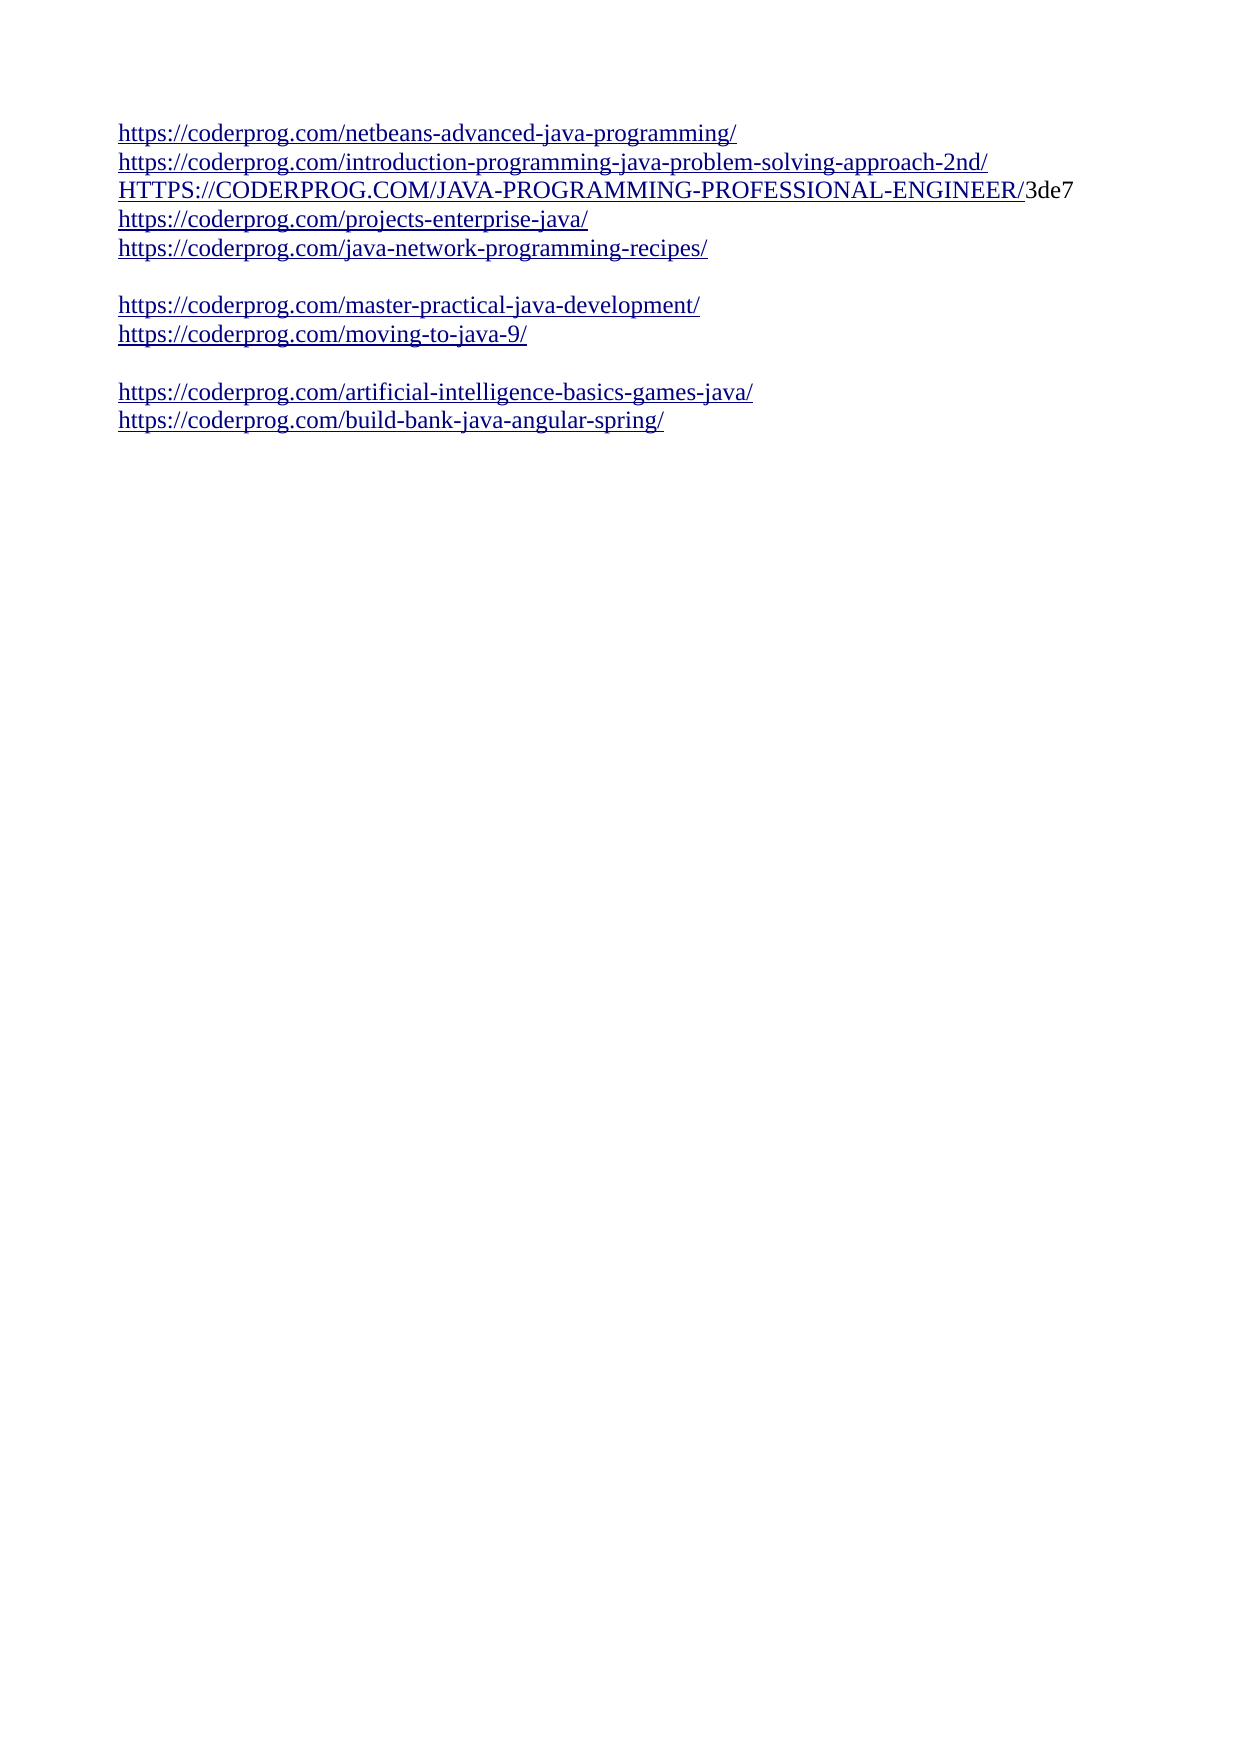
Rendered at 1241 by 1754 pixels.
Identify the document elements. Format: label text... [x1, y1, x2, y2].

text https://coderprog.com/master-practical-java-development/ [118, 291, 1122, 319]
text HTTPS://CODERPROG.COM/JAVA-PROGRAMMING-PROFESSIONAL-ENGINEER/3de7 [118, 176, 1122, 204]
text https://coderprog.com/artificial-intelligence-basics-games-java/ [118, 377, 1122, 406]
text https://coderprog.com/moving-to-java-9/ [118, 319, 1122, 348]
text https://coderprog.com/java-network-programming-recipes/ [118, 233, 1122, 262]
text https://coderprog.com/introduction-programming-java-problem-solving-approach-2nd/ [118, 147, 1122, 176]
text https://coderprog.com/build-bank-java-angular-spring/ [118, 406, 1122, 434]
text https://coderprog.com/projects-enterprise-java/ [118, 204, 1122, 233]
text https://coderprog.com/netbeans-advanced-java-programming/ [118, 118, 1122, 147]
